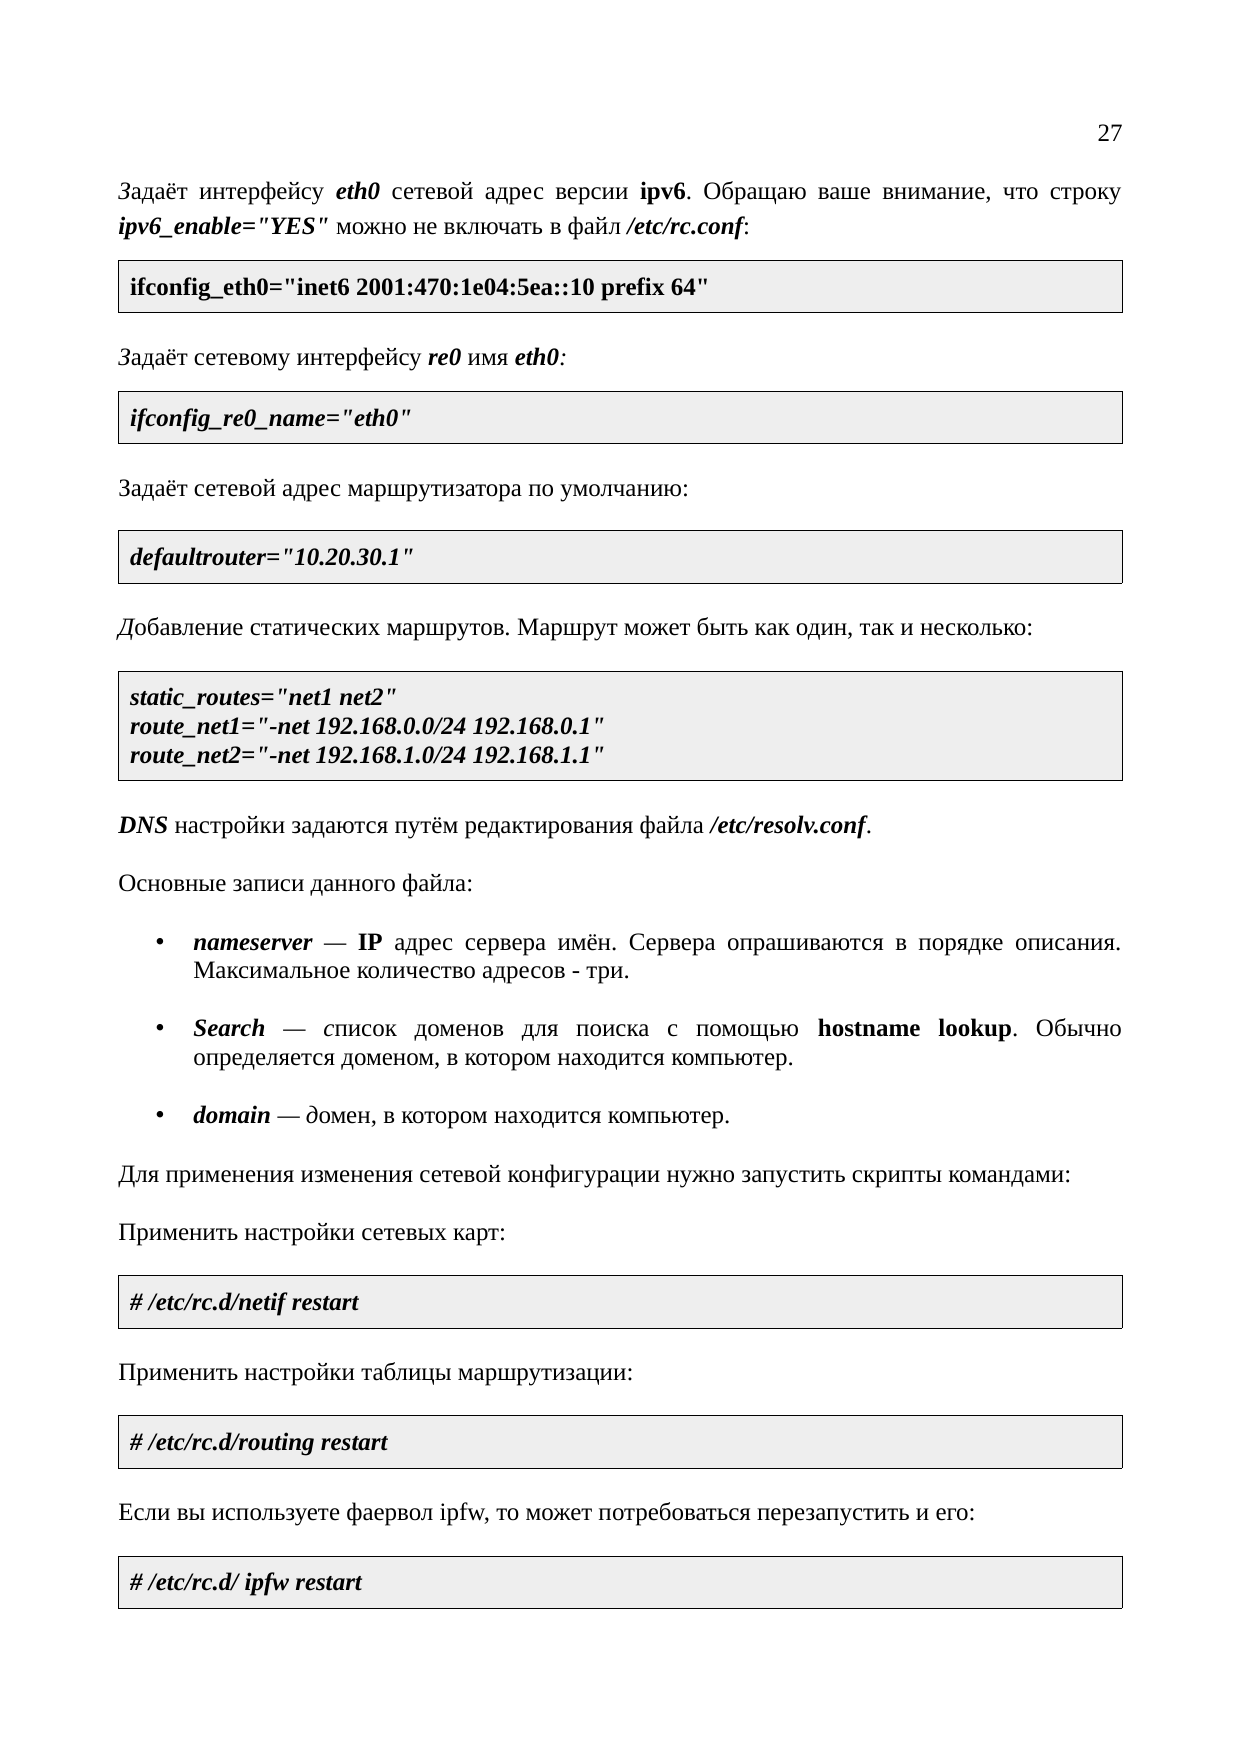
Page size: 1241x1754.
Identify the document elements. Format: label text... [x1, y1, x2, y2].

text DNS настройки задаются путём редактирования файла /etc/resolv.conf. [118, 810, 1122, 839]
text route_net2="-net 192.168.1.0/24 192.168.1.1" [119, 728, 1122, 780]
text # /etc/rc.d/ ipfw restart [119, 1557, 1122, 1608]
text Основные записи данного файла: [118, 868, 1122, 897]
text # /etc/rc.d/netif restart [119, 1276, 1122, 1328]
text Задаёт сетевой адрес маршрутизатора по умолчанию: [118, 473, 1122, 502]
list domain — домен, в котором находится компьютер. [156, 1101, 1122, 1129]
text # /etc/rc.d/routing restart [119, 1416, 1122, 1468]
text static_routes="net1 net2" [119, 672, 1122, 699]
text route_net1="-net 192.168.0.0/24 192.168.0.1" [119, 699, 1122, 728]
text defaultrouter="10.20.30.1" [119, 531, 1122, 583]
text Для применения изменения сетевой конфигурации нужно запустить скрипты командами: [118, 1159, 1122, 1187]
text Если вы используете фаервол ipfw, то может потребоваться перезапустить и его: [118, 1497, 1122, 1526]
text Задаёт интерфейсу eth0 сетевой адрес версии ipv6. Обращаю ваше внимание, что строку ipv6_enable="YES" можно не включать в файл /etc/rc.conf: [118, 176, 1122, 239]
text Добавление статических маршрутов. Маршрут может быть как один, так и несколько: [118, 612, 1122, 641]
text Применить настройки таблицы маршрутизации: [118, 1357, 1122, 1386]
text Применить настройки сетевых карт: [118, 1217, 1122, 1246]
text ifconfig_re0_name="eth0" [119, 392, 1122, 443]
list Search — список доменов для поиска с помощью hostname lookup. Обычно определяется доменом, в котором находится компьютер. [156, 1013, 1122, 1071]
text Задаёт сетевому интерфейсу re0 имя eth0: [118, 342, 1122, 371]
list nameserver — IP адрес сервера имён. Сервера опрашиваются в порядке описания. Максимальное количество адресов - три. [156, 927, 1122, 984]
text ifconfig_eth0="inet6 2001:470:1e04:5ea::10 prefix 64" [119, 261, 1122, 312]
